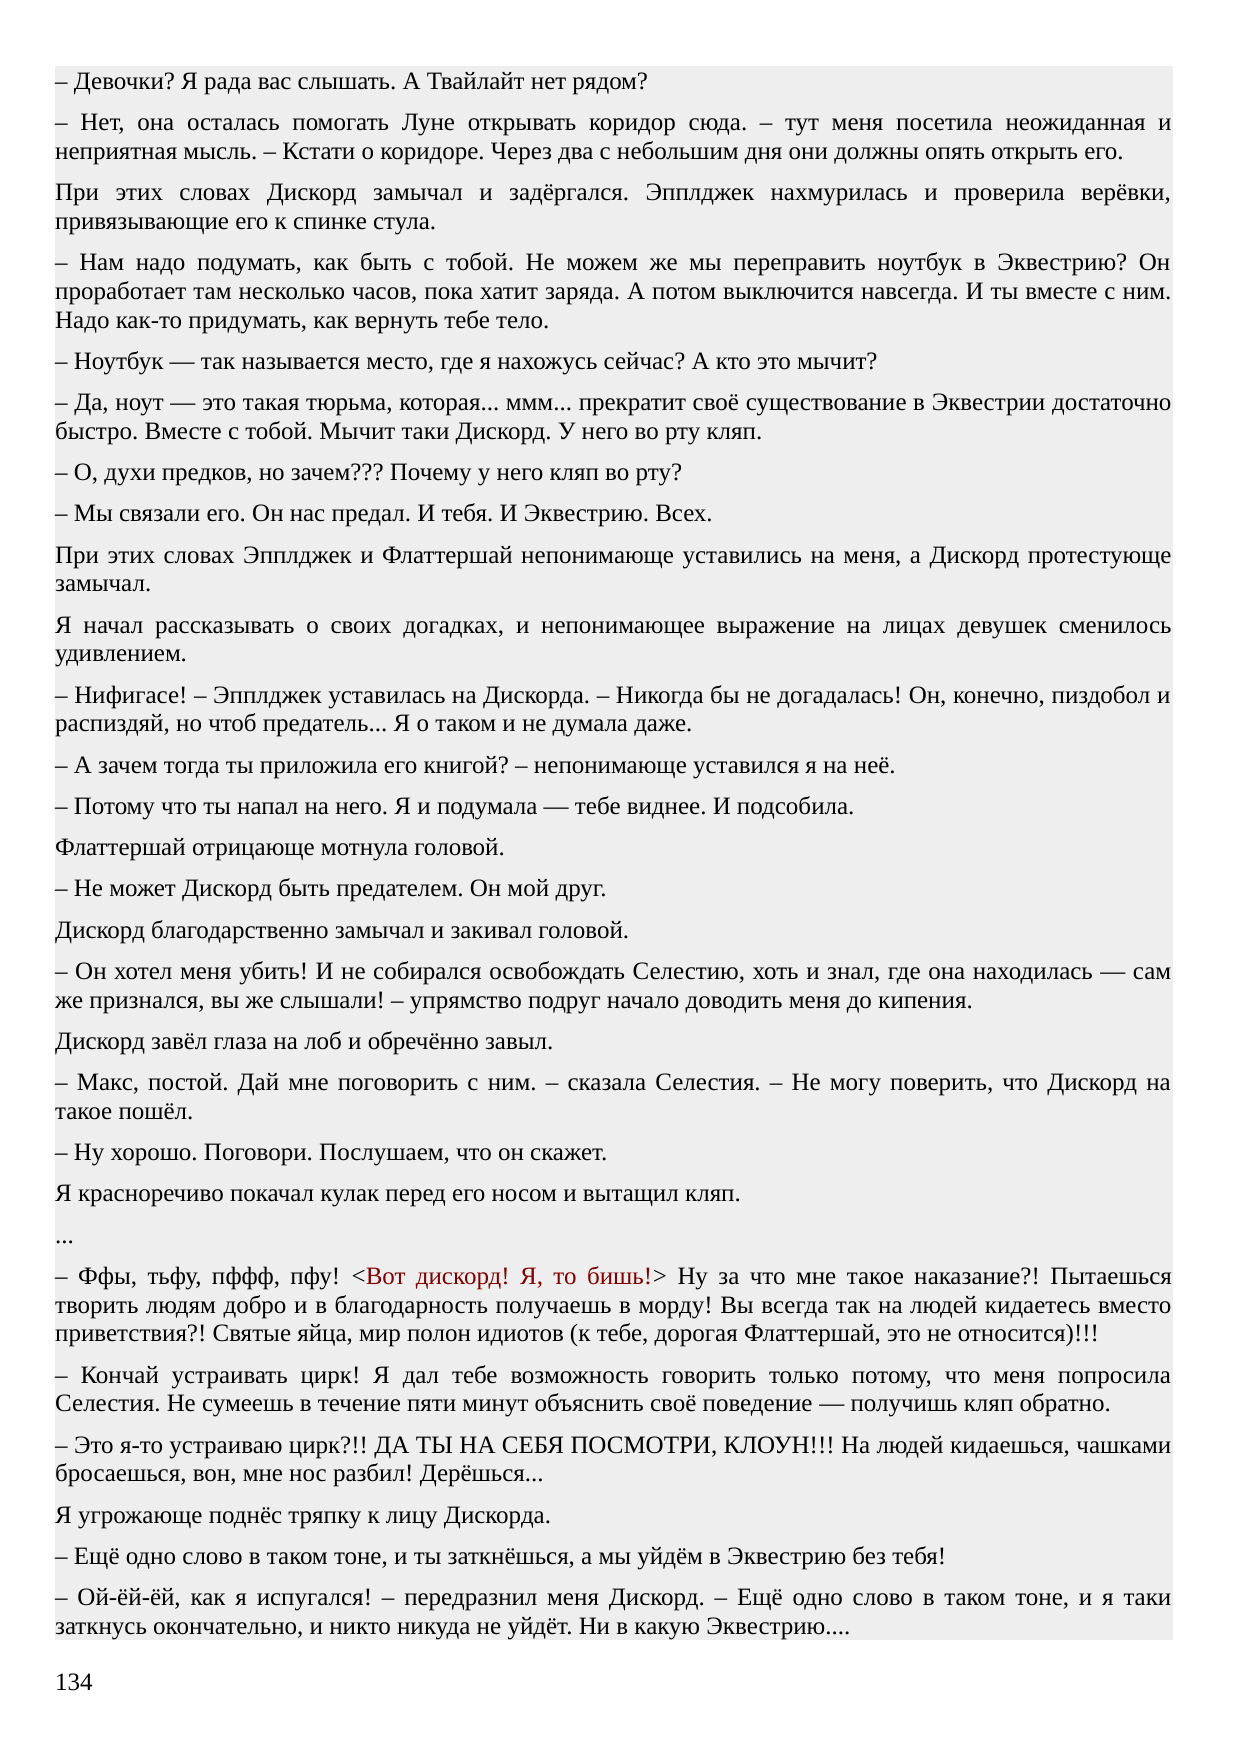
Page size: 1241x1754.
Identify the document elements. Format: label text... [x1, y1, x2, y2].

text – Ой-ёй-ёй, как я испугался! – передразнил меня Дискорд. – Ещё одно слово в таком тоне, и я таки заткнусь окончательно, и никто никуда не уйдёт. Ни в какую Эквестрию.... [55, 1582, 1173, 1640]
text Я угрожающе поднёс тряпку к лицу Дискорда. [55, 1500, 1173, 1528]
text При этих словах Дискорд замычал и задёргался. Эпплджек нахмурилась и проверила верёвки, привязывающие его к спинке стула. [55, 177, 1173, 235]
text – Это я-то устраиваю цирк?!! ДА ТЫ НА СЕБЯ ПОСМОТРИ, КЛОУН!!! На людей кидаешься, чашками бросаешься, вон, мне нос разбил! Дерёшься... [55, 1430, 1173, 1487]
text – Кончай устраивать цирк! Я дал тебе возможность говорить только потому, что меня попросила Селестия. Не сумеешь в течение пяти минут объяснить своё поведение — получишь кляп обратно. [55, 1360, 1173, 1417]
text ... [55, 1220, 1173, 1248]
text – Нам надо подумать, как быть с тобой. Не можем же мы переправить ноутбук в Эквестрию? Он проработает там несколько часов, пока хатит заряда. А потом выключится навсегда. И ты вместе с ним. Надо как-то придумать, как вернуть тебе тело. [55, 247, 1173, 333]
text – А зачем тогда ты приложила его книгой? – непонимающе уставился я на неё. [55, 750, 1173, 778]
text – Потому что ты напал на него. Я и подумала — тебе виднее. И подсобила. [55, 791, 1173, 820]
text – Мы связали его. Он нас предал. И тебя. И Эквестрию. Всех. [55, 498, 1173, 527]
text – Девочки? Я рада вас слышать. А Твайлайт нет рядом? [55, 66, 1173, 95]
text – Да, ноут — это такая тюрьма, которая... ммм... прекратит своё существование в Эквестрии достаточно быстро. Вместе с тобой. Мычит таки Дискорд. У него во рту кляп. [55, 387, 1173, 445]
text Я начал рассказывать о своих догадках, и непонимающее выражение на лицах девушек сменилось удивлением. [55, 610, 1173, 667]
text – Нет, она осталась помогать Луне открывать коридор сюда. – тут меня посетила неожиданная и неприятная мысль. – Кстати о коридоре. Через два с небольшим дня они должны опять открыть его. [55, 107, 1173, 165]
text – Ещё одно слово в таком тоне, и ты заткнёшься, а мы уйдём в Эквестрию без тебя! [55, 1541, 1173, 1570]
text Флаттершай отрицающе мотнула головой. [55, 832, 1173, 861]
text – Ноутбук — так называется место, где я нахожусь сейчас? А кто это мычит? [55, 346, 1173, 375]
text – Он хотел меня убить! И не собирался освобождать Селестию, хоть и знал, где она находилась — сам же признался, вы же слышали! – упрямство подруг начало доводить меня до кипения. [55, 956, 1173, 1013]
text Я красноречиво покачал кулак перед его носом и вытащил кляп. [55, 1178, 1173, 1207]
text Дискорд благодарственно замычал и закивал головой. [55, 915, 1173, 943]
text – Ффы, тьфу, пффф, пфу! <Вот дискорд! Я, то бишь!> Ну за что мне такое наказание?! Пытаешься творить людям добро и в благодарность получаешь в морду! Вы всегда так на людей кидаетесь вместо приветствия?! Святые яйца, мир полон идиотов (к тебе, дорогая Флаттершай, это не относится)!!! [55, 1261, 1173, 1347]
text – Нифигасе! – Эпплджек уставилась на Дискорда. – Никогда бы не догадалась! Он, конечно, пиздобол и распиздяй, но чтоб предатель... Я о таком и не думала даже. [55, 680, 1173, 737]
text – Ну хорошо. Поговори. Послушаем, что он скажет. [55, 1137, 1173, 1166]
text – Не может Дискорд быть предателем. Он мой друг. [55, 873, 1173, 902]
text При этих словах Эпплджек и Флаттершай непонимающе уставились на меня, а Дискорд протестующе замычал. [55, 540, 1173, 597]
text – О, духи предков, но зачем??? Почему у него кляп во рту? [55, 457, 1173, 486]
text Дискорд завёл глаза на лоб и обречённо завыл. [55, 1026, 1173, 1055]
text – Макс, постой. Дай мне поговорить с ним. – сказала Селестия. – Не могу поверить, что Дискорд на такое пошёл. [55, 1067, 1173, 1125]
